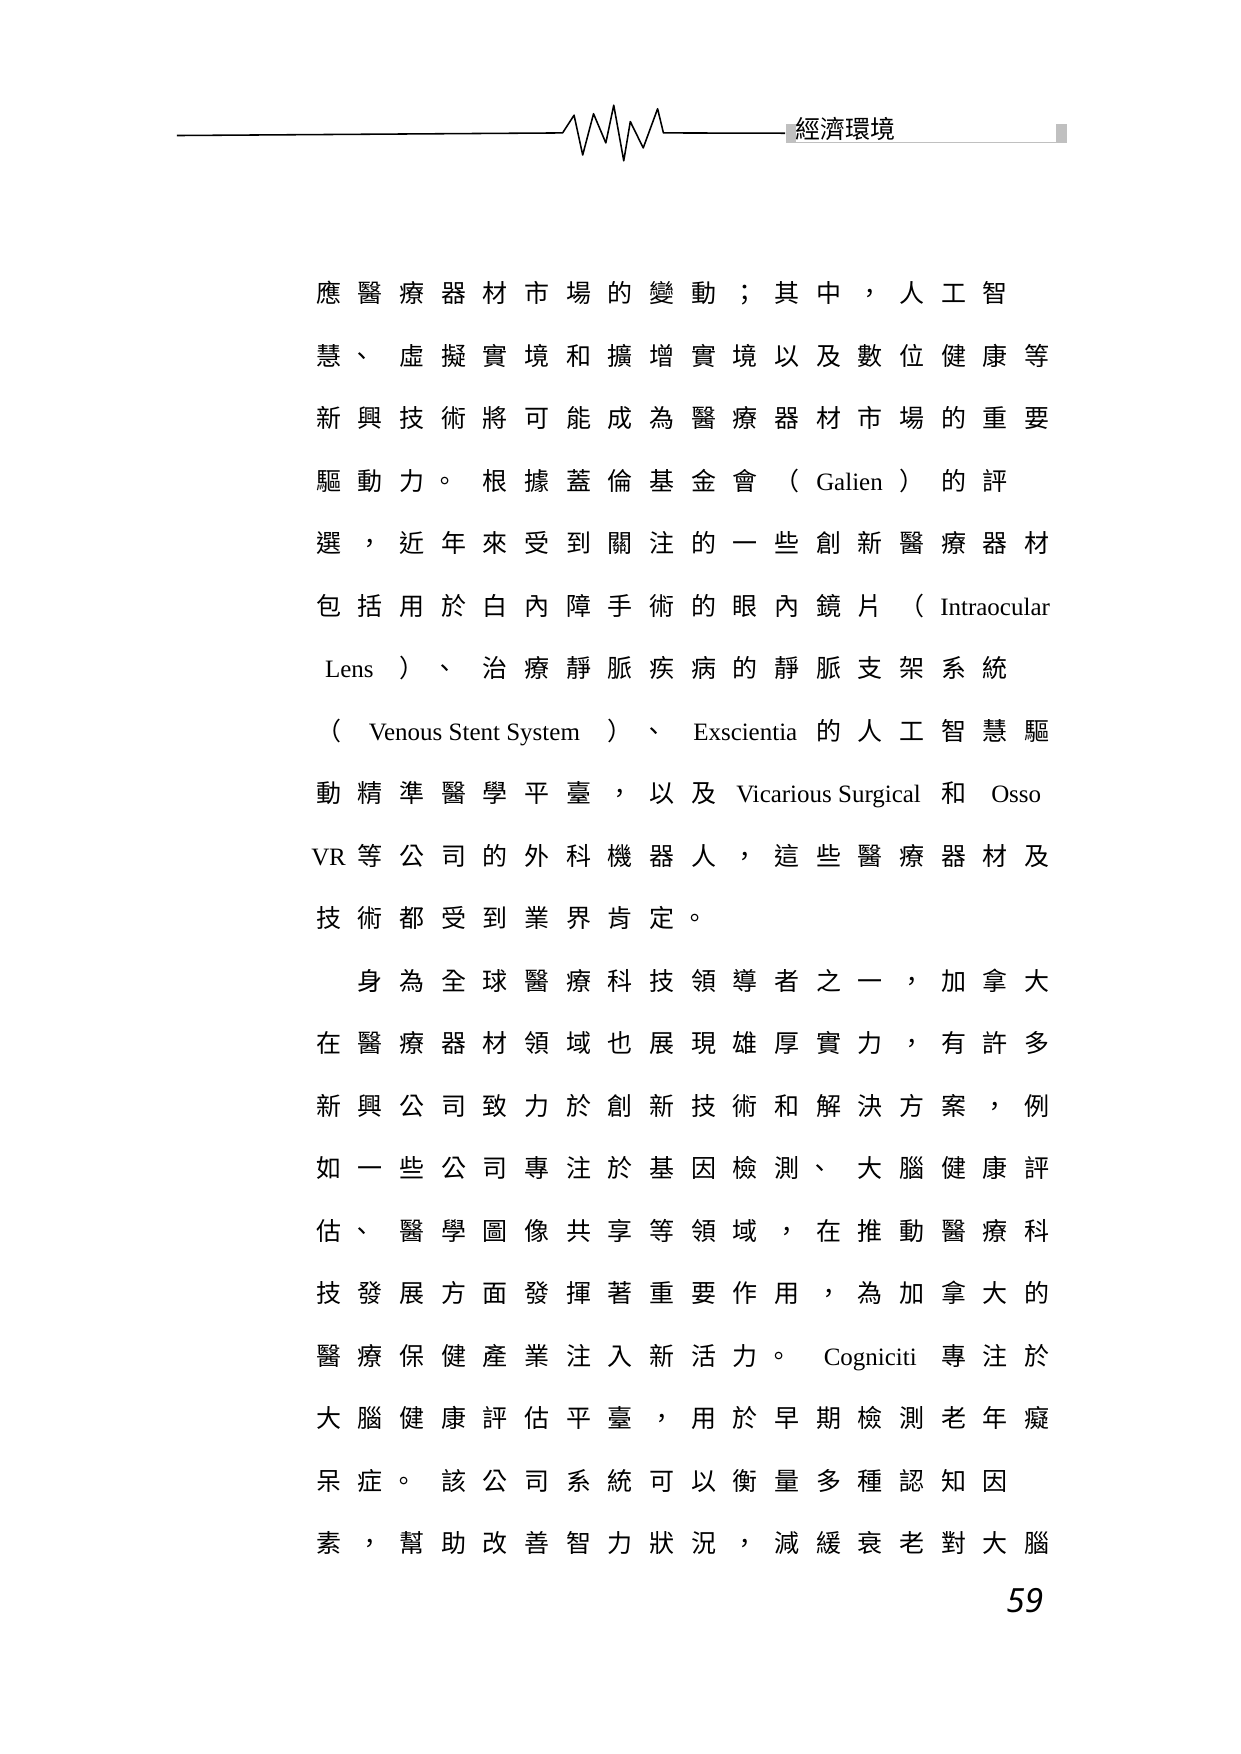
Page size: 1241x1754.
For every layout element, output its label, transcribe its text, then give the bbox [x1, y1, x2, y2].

text 應醫療器材市場的變動；其中，人工智慧、虛擬實境和擴增實境以及數位健康等新興技術將可能成為醫療器材市場的重要驅動力。根據蓋倫基金會（Galien）的評選，近年來受到關注的一些創新醫療器材包括用於白內障手術的眼內鏡片（Intraocular Lens）、治療靜脈疾病的靜脈支架系統（Venous Stent System）、Exscientia的人工智慧驅動精準醫學平臺，以及Vicarious Surgical和Osso VR等公司的外科機器人，這些醫療器材及技術都受到業界肯定。 [281, 250, 1058, 938]
text 身為全球醫療科技領導者之一，加拿大在醫療器材領域也展現雄厚實力，有許多新興公司致力於創新技術和解決方案，例如一些公司專注於基因檢測、大腦健康評估、醫學圖像共享等領域，在推動醫療科技發展方面發揮著重要作用，為加拿大的醫療保健產業注入新活力。Cogniciti專注於大腦健康評估平臺，用於早期檢測老年癡呆症。該公司系統可以衡量多種認知因素，幫助改善智力狀況，減緩衰老對大腦 [281, 938, 1058, 1563]
